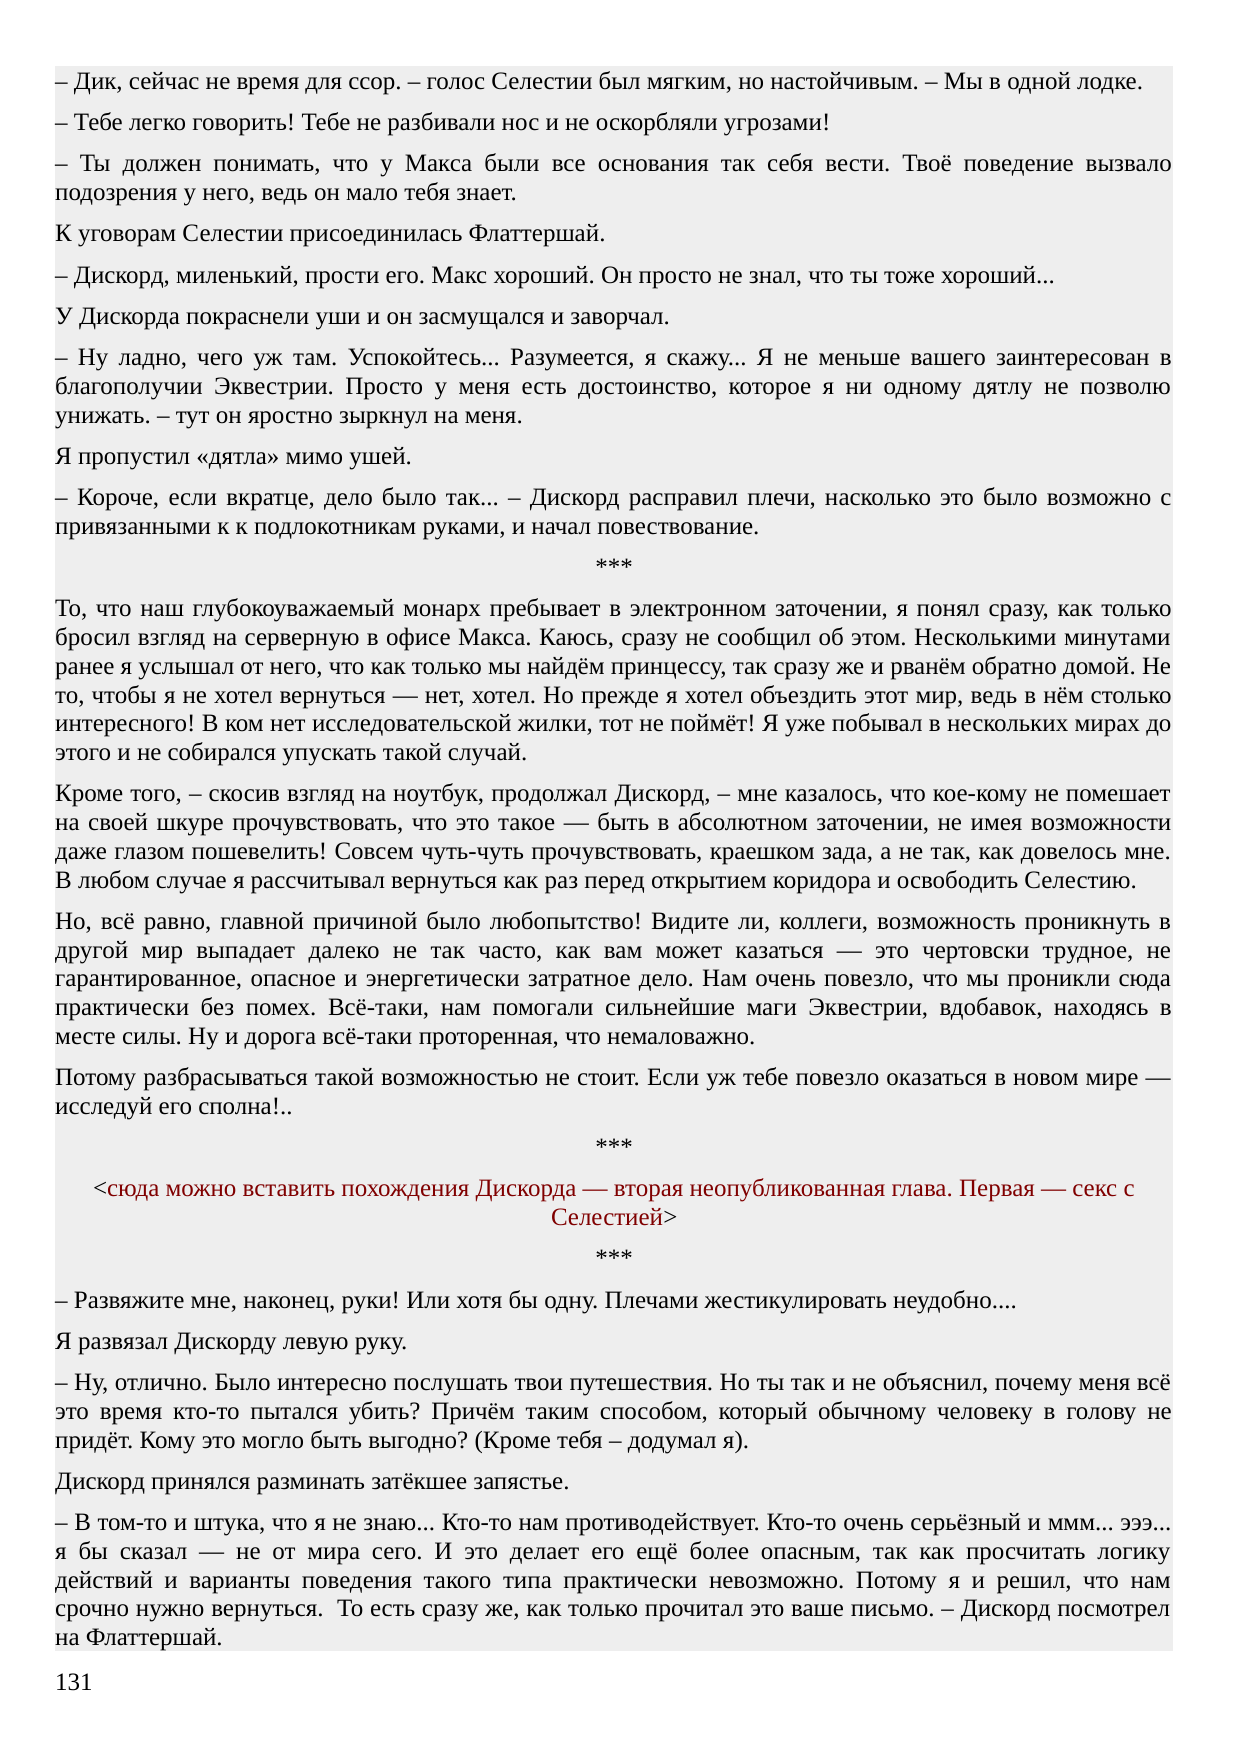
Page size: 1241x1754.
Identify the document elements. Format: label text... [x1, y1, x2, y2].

text Но, всё равно, главной причиной было любопытство! Видите ли, коллеги, возможность проникнуть в другой мир выпадает далеко не так часто, как вам может казаться — это чертовски трудное, не гарантированное, опасное и энергетически затратное дело. Нам очень повезло, что мы проникли сюда практически без помех. Всё-таки, нам помогали сильнейшие маги Эквестрии, вдобавок, находясь в месте силы. Ну и дорога всё-таки проторенная, что немаловажно. [55, 906, 1173, 1050]
text *** [55, 552, 1173, 581]
text – Ну ладно, чего уж там. Успокойтесь... Разумеется, я скажу... Я не меньше вашего заинтересован в благополучии Эквестрии. Просто у меня есть достоинство, которое я ни одному дятлу не позволю унижать. – тут он яростно зыркнул на меня. [55, 342, 1173, 428]
text <сюда можно вставить похождения Дискорда — вторая неопубликованная глава. Первая — секс с Селестией> [55, 1173, 1173, 1231]
text – Развяжите мне, наконец, руки! Или хотя бы одну. Плечами жестикулировать неудобно.... [55, 1285, 1173, 1313]
text К уговорам Селестии присоединилась Флаттершай. [55, 218, 1173, 247]
text То, что наш глубокоуважаемый монарх пребывает в электронном заточении, я понял сразу, как только бросил взгляд на серверную в офисе Макса. Каюсь, сразу не сообщил об этом. Несколькими минутами ранее я услышал от него, что как только мы найдём принцессу, так сразу же и рванём обратно домой. Не то, чтобы я не хотел вернуться — нет, хотел. Но прежде я хотел объездить этот мир, ведь в нём столько интересного! В ком нет исследовательской жилки, тот не поймёт! Я уже побывал в нескольких мирах до этого и не собирался упускать такой случай. [55, 593, 1173, 766]
text – Короче, если вкратце, дело было так... – Дискорд расправил плечи, насколько это было возможно с привязанными к к подлокотникам руками, и начал повествование. [55, 482, 1173, 540]
text – Ну, отлично. Было интересно послушать твои путешествия. Но ты так и не объяснил, почему меня всё это время кто-то пытался убить? Причём таким способом, который обычному человеку в голову не придёт. Кому это могло быть выгодно? (Кроме тебя – додумал я). [55, 1367, 1173, 1453]
text Кроме того, – скосив взгляд на ноутбук, продолжал Дискорд, – мне казалось, что кое-кому не помешает на своей шкуре прочувствовать, что это такое — быть в абсолютном заточении, не имея возможности даже глазом пошевелить! Совсем чуть-чуть прочувствовать, краешком зада, а не так, как довелось мне. В любом случае я рассчитывал вернуться как раз перед открытием коридора и освободить Селестию. [55, 778, 1173, 893]
text – В том-то и штука, что я не знаю... Кто-то нам противодействует. Кто-то очень серьёзный и ммм... эээ... я бы сказал — не от мира сего. И это делает его ещё более опасным, так как просчитать логику действий и варианты поведения такого типа практически невозможно. Потому я и решил, что нам срочно нужно вернуться. То есть сразу же, как только прочитал это ваше письмо. – Дискорд посмотрел на Флаттершай. [55, 1507, 1173, 1651]
text – Дик, сейчас не время для ссор. – голос Селестии был мягким, но настойчивым. – Мы в одной лодке. [55, 66, 1173, 95]
text Я развязал Дискорду левую руку. [55, 1326, 1173, 1355]
text Я пропустил «дятла» мимо ушей. [55, 441, 1173, 470]
text – Тебе легко говорить! Тебе не разбивали нос и не оскорбляли угрозами! [55, 107, 1173, 136]
text – Ты должен понимать, что у Макса были все основания так себя вести. Твоё поведение вызвало подозрения у него, ведь он мало тебя знает. [55, 148, 1173, 206]
text – Дискорд, миленький, прости его. Макс хороший. Он просто не знал, что ты тоже хороший... [55, 260, 1173, 288]
text *** [55, 1243, 1173, 1272]
text У Дискорда покраснели уши и он засмущался и заворчал. [55, 301, 1173, 330]
text Потому разбрасываться такой возможностью не стоит. Если уж тебе повезло оказаться в новом мире — исследуй его сполна!.. [55, 1062, 1173, 1120]
text *** [55, 1132, 1173, 1161]
text Дискорд принялся разминать затёкшее запястье. [55, 1466, 1173, 1495]
